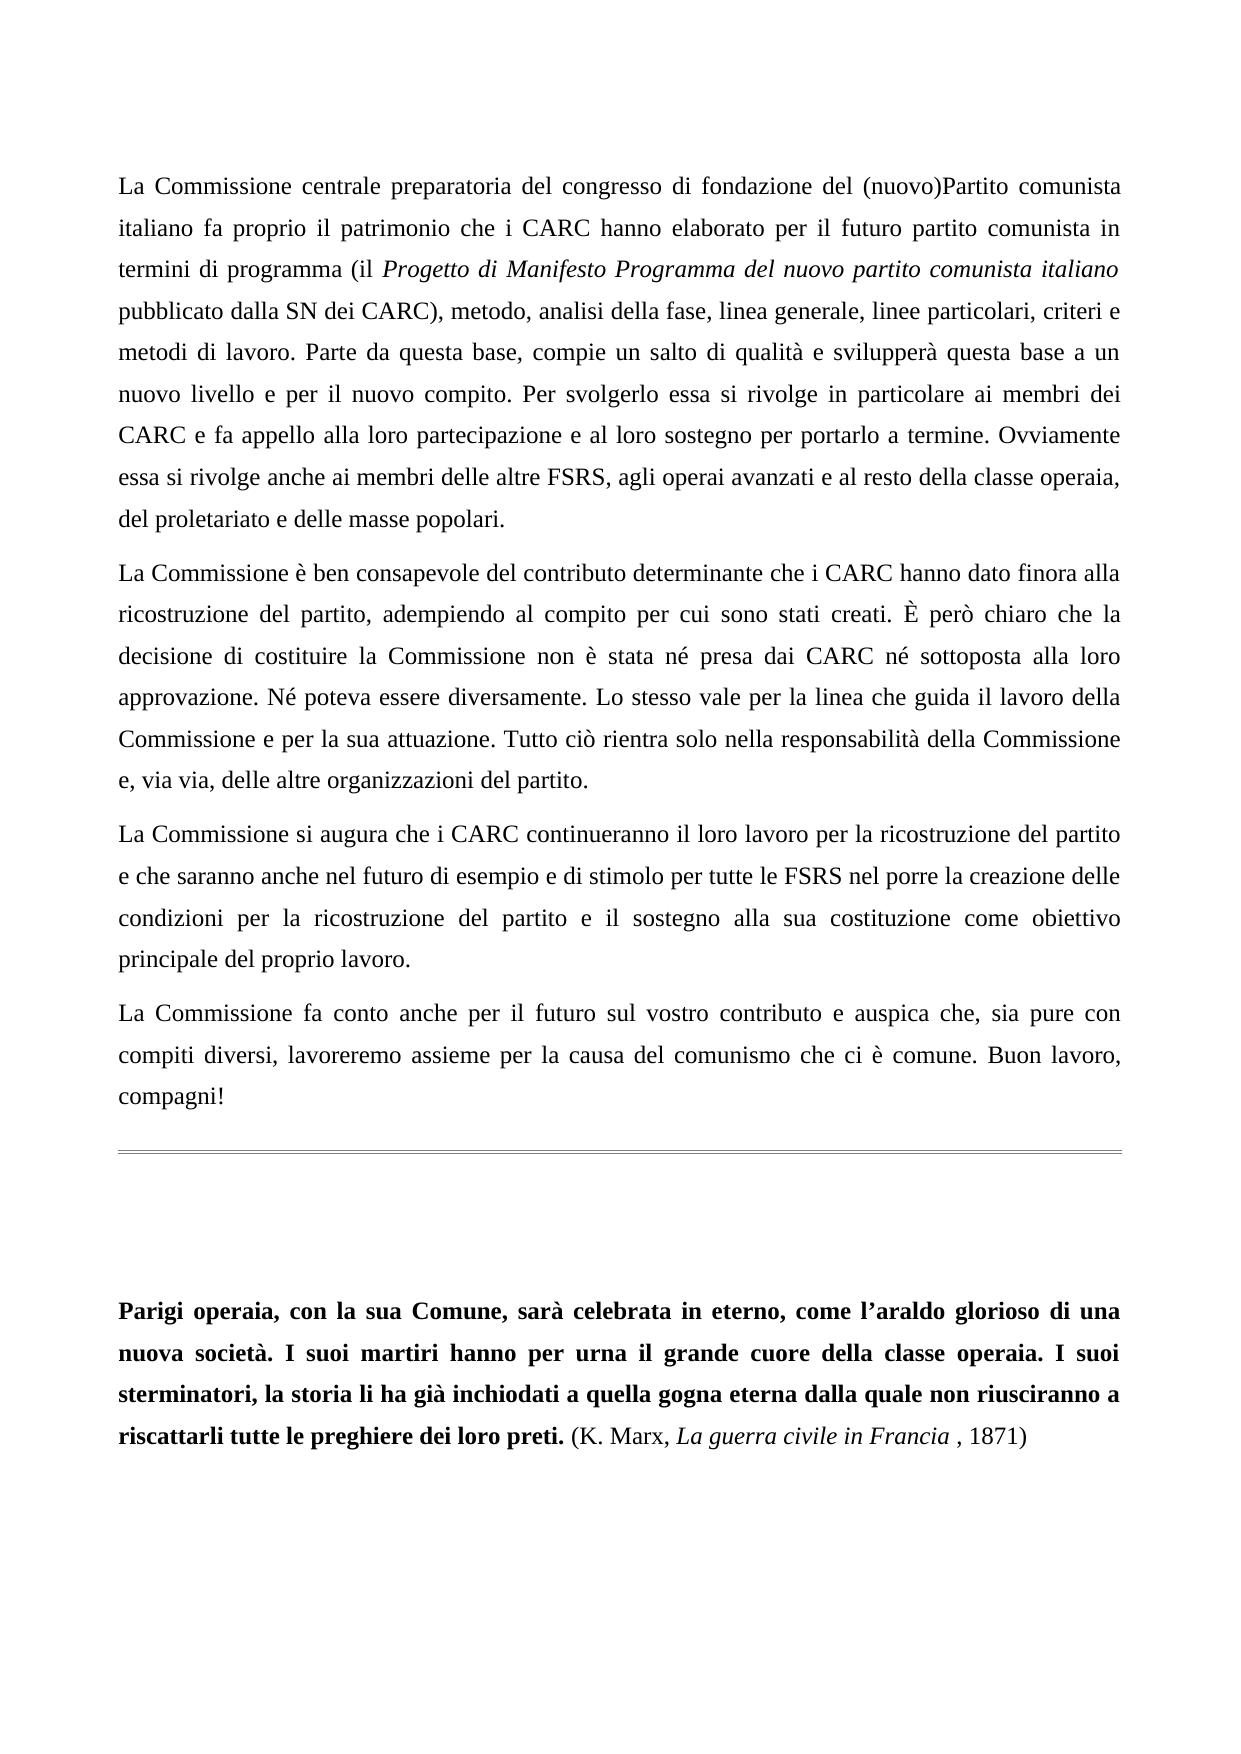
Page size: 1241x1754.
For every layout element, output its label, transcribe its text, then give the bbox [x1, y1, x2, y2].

text Parigi operaia, con la sua Comune, sarà celebrata in eterno, come l’araldo glorioso di una nuova società. I suoi martiri hanno per urna il grande cuore della classe operaia. I suoi sterminatori, la storia li ha già inchiodati a quella gogna eterna dalla quale non riusciranno a riscattarli tutte le preghiere dei loro preti. (K. Marx, La guerra civile in Francia , 1871) [118, 1297, 1122, 1449]
text La Commissione si augura che i CARC continueranno il loro lavoro per la ricostruzione del partito e che saranno anche nel futuro di esempio e di stimolo per tutte le FSRS nel porre la creazione delle condizioni per la ricostruzione del partito e il sostegno alla sua costituzione come obiettivo principale del proprio lavoro. [118, 821, 1122, 973]
text La Commissione centrale preparatoria del congresso di fondazione del (nuovo)Partito comunista italiano fa proprio il patrimonio che i CARC hanno elaborato per il futuro partito comunista in termini di programma (il Progetto di Manifesto Programma del nuovo partito comunista italiano pubblicato dalla SN dei CARC), metodo, analisi della fase, linea generale, linee particolari, criteri e metodi di lavoro. Parte da questa base, compie un salto di qualità e svilupperà questa base a un nuovo livello e per il nuovo compito. Per svolgerlo essa si rivolge in particolare ai membri dei CARC e fa appello alla loro partecipazione e al loro sostegno per portarlo a termine. Ovviamente essa si rivolge anche ai membri delle altre FSRS, agli operai avanzati e al resto della classe operaia, del proletariato e delle masse popolari. [118, 172, 1122, 532]
text La Commissione fa conto anche per il futuro sul vostro contributo e auspica che, sia pure con compiti diversi, lavoreremo assieme per la causa del comunismo che ci è comune. Buon lavoro, compagni! [118, 999, 1122, 1110]
text La Commissione è ben consapevole del contributo determinante che i CARC hanno dato finora alla ricostruzione del partito, adempiendo al compito per cui sono stati creati. È però chiaro che la decisione di costituire la Commissione non è stata né presa dai CARC né sottoposta alla loro approvazione. Né poteva essere diversamente. Lo stesso vale per la linea che guida il lavoro della Commissione e per la sua attuazione. Tutto ciò rientra solo nella responsabilità della Commissione e, via via, delle altre organizzazioni del partito. [118, 559, 1122, 794]
